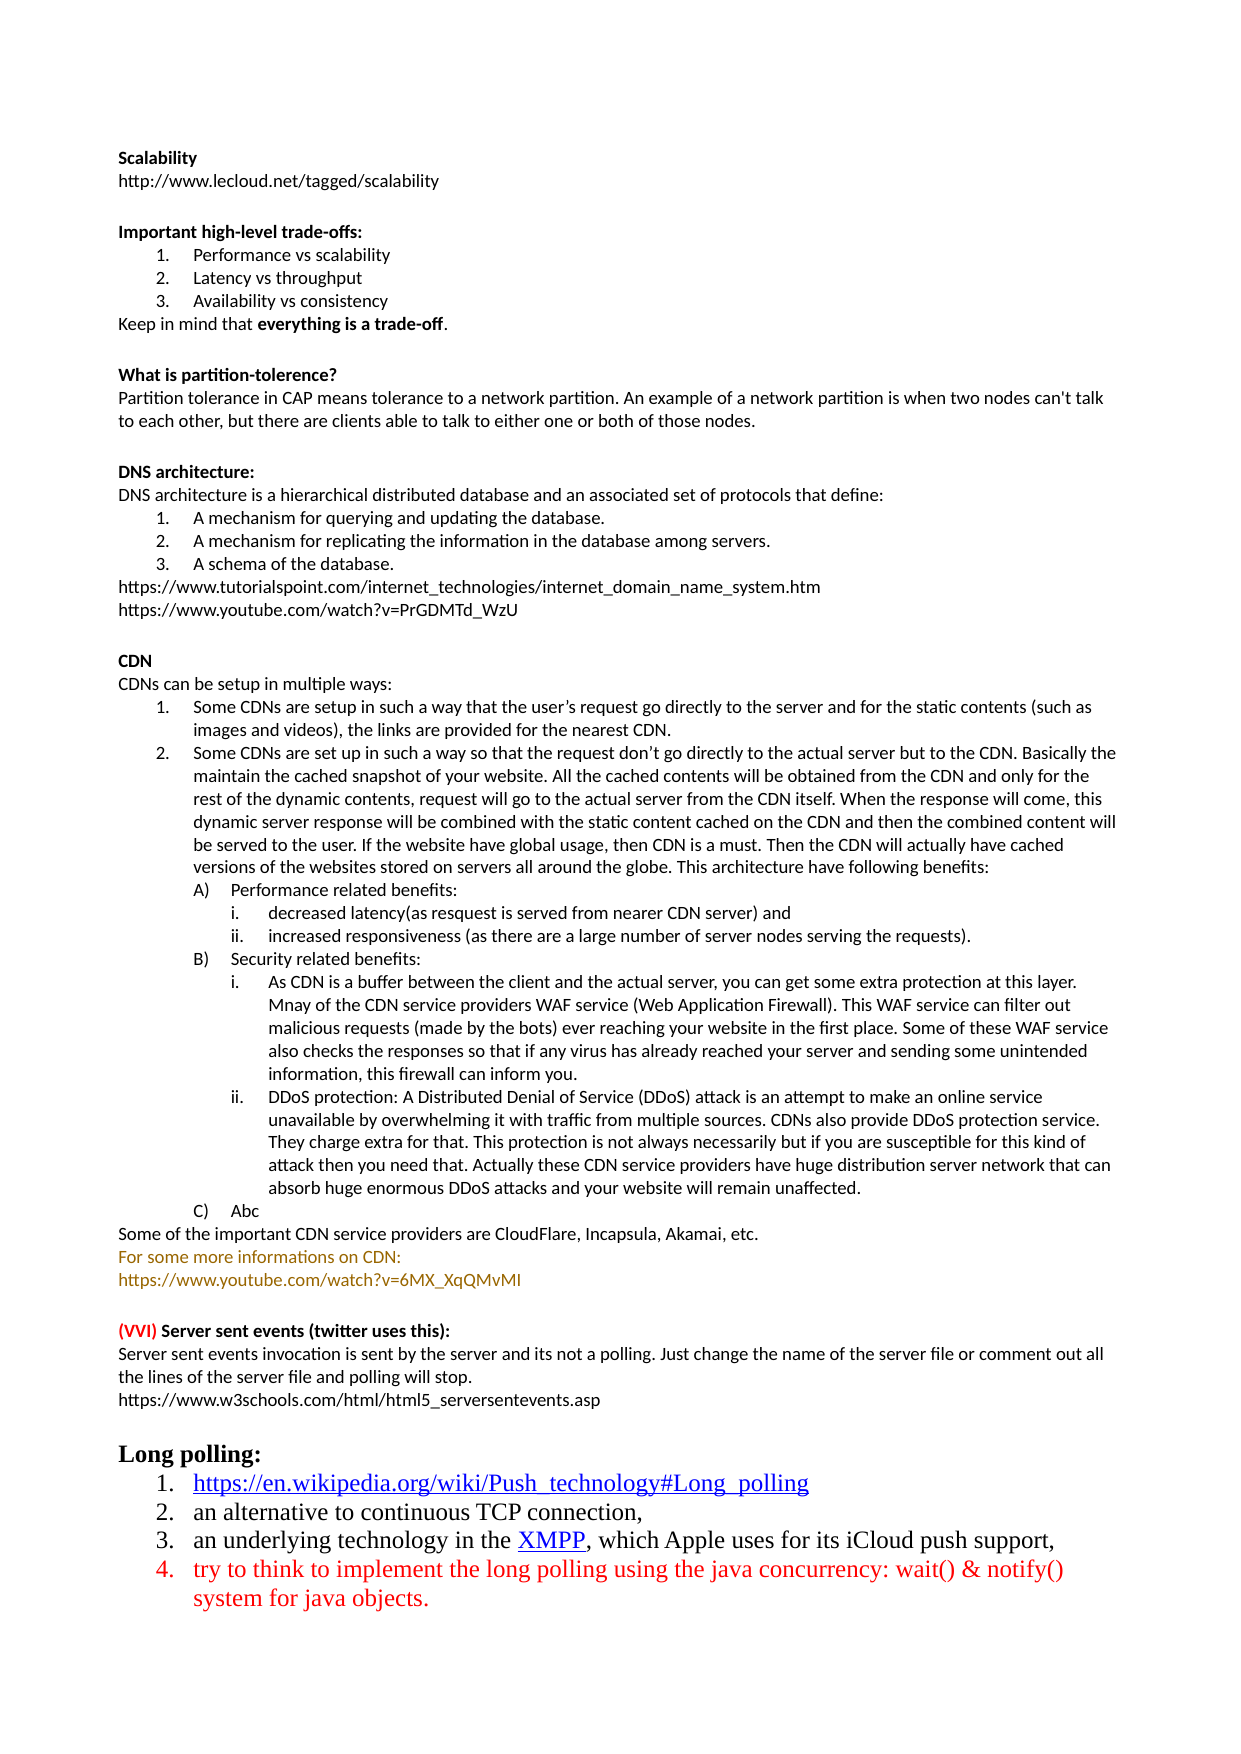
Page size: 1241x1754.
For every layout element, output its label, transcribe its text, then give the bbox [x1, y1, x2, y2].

list Abc [193, 1199, 1122, 1222]
list A schema of the database. [156, 552, 1122, 575]
text CDNs can be setup in multiple ways: [118, 672, 1122, 695]
list A mechanism for querying and updating the database. [156, 506, 1122, 529]
text http://www.lecloud.net/tagged/scalability [118, 169, 1122, 192]
list DDoS protection: A Distributed Denial of Service (DDoS) attack is an attempt to make an online service unavailable by overwhelming it with traffic from multiple sources. CDNs also provide DDoS protection service. They charge extra for that. This protection is not always necessarily but if you are susceptible for this kind of attack then you need that. Actually these CDN service providers have huge distribution server network that can absorb huge enormous DDoS attacks and your website will remain unaffected. [231, 1085, 1122, 1199]
text For some more informations on CDN: [118, 1245, 1122, 1268]
list try to think to implement the long polling using the java concurrency: wait() & notify() system for java objects. [156, 1554, 1122, 1612]
text CDN [118, 649, 1122, 672]
text DNS architecture: [118, 461, 1122, 483]
text https://www.youtube.com/watch?v=6MX_XqQMvMI [118, 1268, 1122, 1291]
text Important high-level trade-offs: [118, 221, 1122, 243]
text DNS architecture is a hierarchical distributed database and an associated set of protocols that define: [118, 483, 1122, 506]
list A mechanism for replicating the information in the database among servers. [156, 529, 1122, 552]
list Availability vs consistency [156, 289, 1122, 312]
list an underlying technology in the XMPP, which Apple uses for its iCloud push support, [156, 1526, 1122, 1554]
list Latency vs throughput [156, 266, 1122, 289]
list Some CDNs are setup in such a way that the user’s request go directly to the server and for the static contents (such as images and videos), the links are provided for the nearest CDN. [156, 695, 1122, 741]
text Keep in mind that everything is a trade-off. [118, 312, 1122, 335]
list As CDN is a buffer between the client and the actual server, you can get some extra protection at this layer. Mnay of the CDN service providers WAF service (Web Application Firewall). This WAF service can filter out malicious requests (made by the bots) ever reaching your website in the first place. Some of these WAF service also checks the responses so that if any virus has already reached your server and sending some unintended information, this firewall can inform you. [231, 970, 1122, 1085]
list increased responsiveness (as there are a large number of server nodes serving the requests). [231, 924, 1122, 947]
text https://www.w3schools.com/html/html5_serversentevents.asp [118, 1388, 1122, 1411]
text Long polling: [118, 1439, 1122, 1468]
text Partition tolerance in CAP means tolerance to a network partition. An example of a network partition is when two nodes can't talk to each other, but there are clients able to talk to either one or both of those nodes. [118, 386, 1122, 432]
list https://en.wikipedia.org/wiki/Push_technology#Long_polling [156, 1468, 1122, 1497]
list an alternative to continuous TCP connection, [156, 1497, 1122, 1526]
list Performance related benefits: [193, 878, 1122, 901]
text Scalability [118, 146, 1122, 169]
text (VVI) Server sent events (twitter uses this): [118, 1319, 1122, 1342]
list Security related benefits: [193, 947, 1122, 970]
list Performance vs scalability [156, 243, 1122, 266]
text What is partition-tolerence? [118, 363, 1122, 386]
text https://www.tutorialspoint.com/internet_technologies/internet_domain_name_system.htm [118, 575, 1122, 598]
text Server sent events invocation is sent by the server and its not a polling. Just change the name of the server file or comment out all the lines of the server file and polling will stop. [118, 1342, 1122, 1388]
text Some of the important CDN service providers are CloudFlare, Incapsula, Akamai, etc. [118, 1222, 1122, 1245]
list Some CDNs are set up in such a way so that the request don’t go directly to the actual server but to the CDN. Basically the maintain the cached snapshot of your website. All the cached contents will be obtained from the CDN and only for the rest of the dynamic contents, request will go to the actual server from the CDN itself. When the response will come, this dynamic server response will be combined with the static content cached on the CDN and then the combined content will be served to the user. If the website have global usage, then CDN is a must. Then the CDN will actually have cached versions of the websites stored on servers all around the globe. This architecture have following benefits: [156, 741, 1122, 878]
text https://www.youtube.com/watch?v=PrGDMTd_WzU [118, 598, 1122, 621]
list decreased latency(as resquest is served from nearer CDN server) and [231, 901, 1122, 924]
